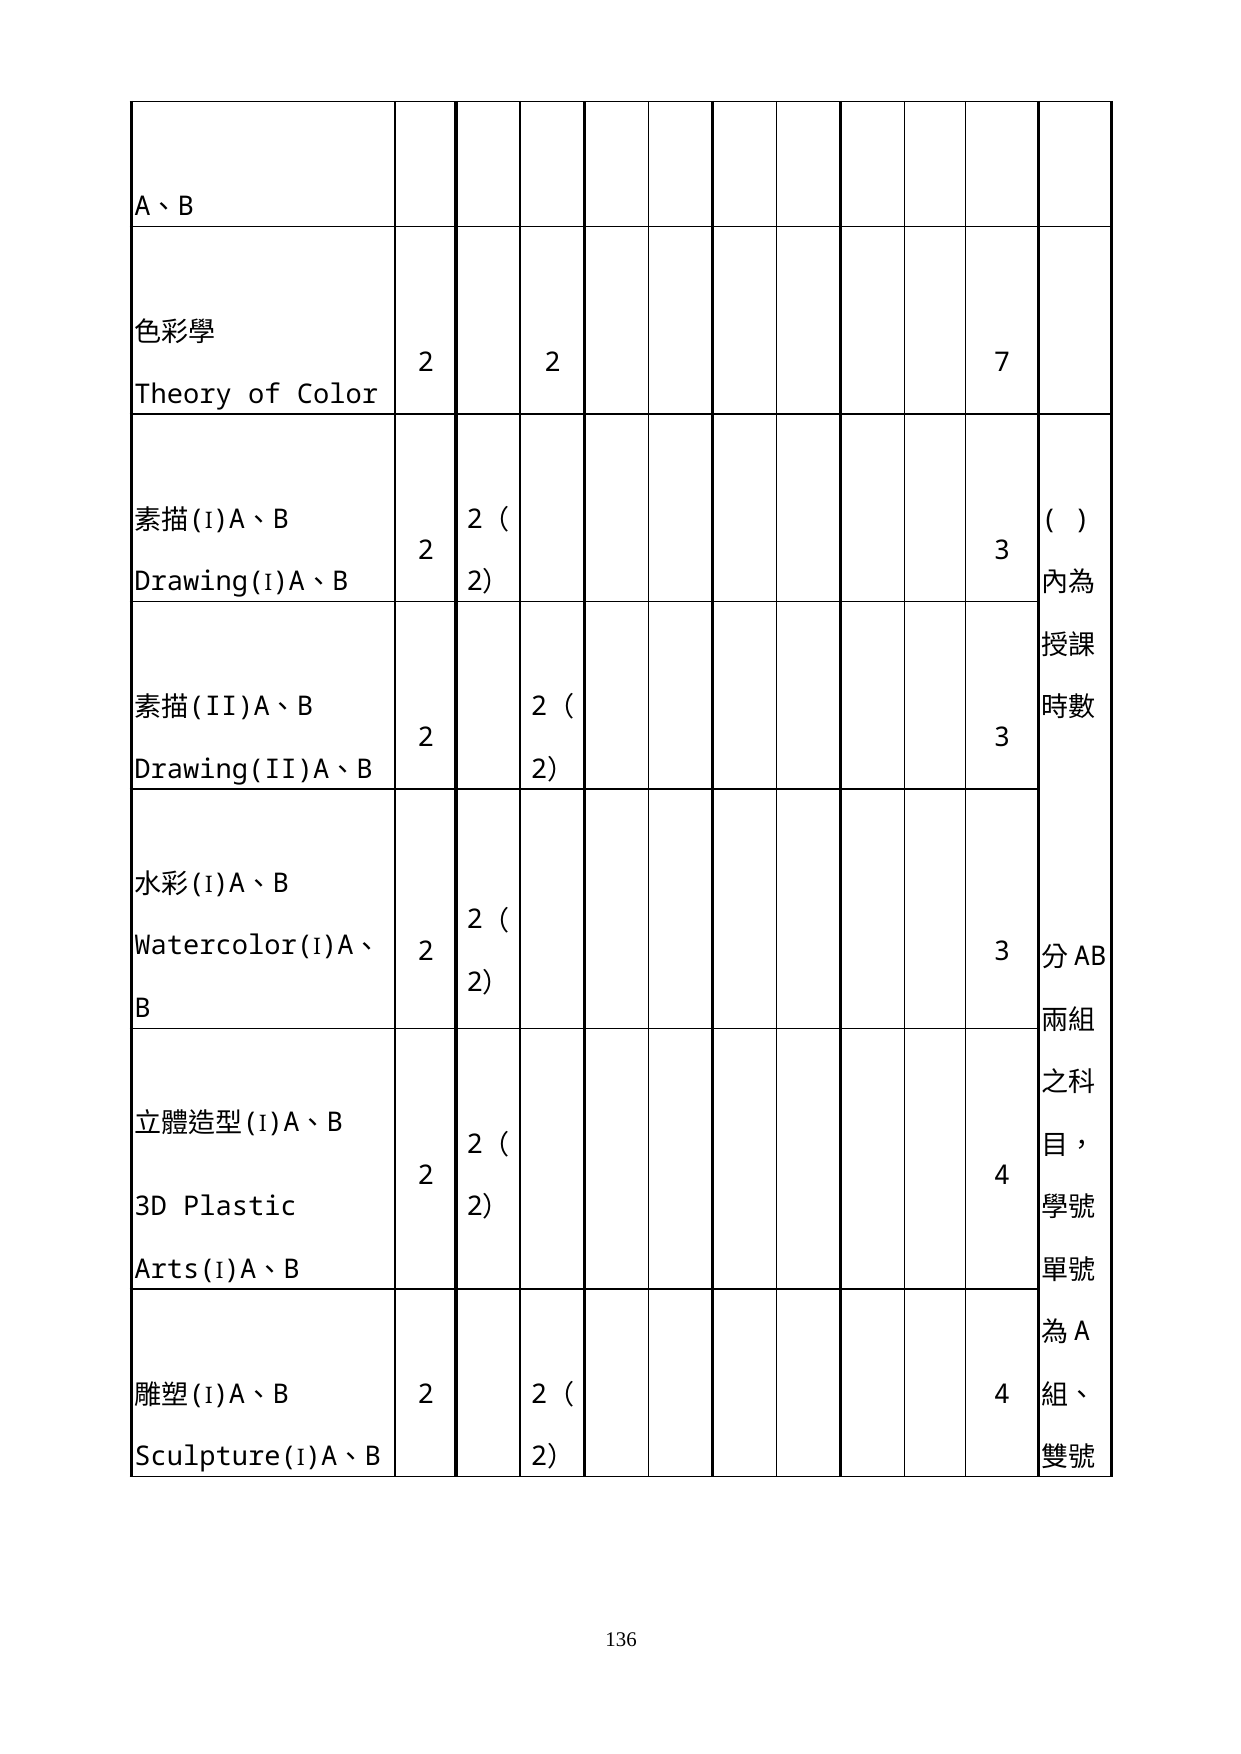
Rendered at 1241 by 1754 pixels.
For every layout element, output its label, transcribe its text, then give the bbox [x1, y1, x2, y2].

table_cell [649, 415, 711, 601]
table_cell 2（2） [521, 1290, 583, 1476]
table_cell 4 [966, 1029, 1037, 1288]
table_cell [842, 1290, 904, 1476]
table_cell [586, 415, 648, 601]
table_cell [905, 415, 965, 601]
table_cell [842, 790, 904, 1028]
table_cell [777, 227, 839, 413]
table_cell [458, 227, 519, 413]
table_cell [905, 227, 965, 413]
table_cell [842, 227, 904, 413]
table_cell [842, 602, 904, 788]
table_cell 3 [966, 790, 1037, 1028]
table_cell [586, 1290, 648, 1476]
table_cell 2（2） [521, 602, 583, 788]
table_cell [1040, 227, 1110, 413]
table_cell [905, 1290, 965, 1476]
table_cell [458, 102, 519, 226]
table_cell [586, 790, 648, 1028]
table_cell [714, 790, 776, 1028]
table_cell [714, 602, 776, 788]
table_cell [586, 1029, 648, 1288]
table_cell [521, 102, 583, 226]
table_cell [521, 415, 583, 601]
table_cell [777, 1029, 839, 1288]
table_cell 素描(Ⅰ)A、B Drawing(Ⅰ)A、B [133, 415, 394, 601]
table_cell 2（2） [458, 415, 519, 601]
table_cell 2 [396, 415, 454, 601]
table_cell 3 [966, 415, 1037, 601]
table_cell [777, 602, 839, 788]
table_cell [521, 790, 583, 1028]
table_cell 4 [966, 1290, 1037, 1476]
table_cell 2（2） [458, 1029, 519, 1288]
table_cell [458, 1290, 519, 1476]
table_cell [649, 602, 711, 788]
table_cell [905, 602, 965, 788]
table_cell [905, 102, 965, 226]
table_cell [842, 1029, 904, 1288]
table_cell [905, 790, 965, 1028]
table_cell [586, 602, 648, 788]
table_cell 3 [966, 602, 1037, 788]
table_cell [586, 102, 648, 226]
table_cell [714, 227, 776, 413]
table_cell 2 [396, 790, 454, 1028]
table_cell 2 [396, 602, 454, 788]
table_cell [1040, 102, 1110, 226]
table_cell [714, 1029, 776, 1288]
table_cell 2 [521, 227, 583, 413]
table_cell [966, 102, 1037, 226]
table_cell [649, 102, 711, 226]
table_cell [777, 415, 839, 601]
table_cell 2 [396, 227, 454, 413]
table_cell 2 [396, 1029, 454, 1288]
table_cell 色彩學 Theory of Color [133, 227, 394, 413]
table_cell 水彩(Ⅰ)A、B Watercolor(Ⅰ)A、B [133, 790, 394, 1028]
table_cell 2 [396, 1290, 454, 1476]
table_cell [396, 102, 454, 226]
table_cell [649, 227, 711, 413]
table_cell ( )內為授課時數 分AB兩組之科目，學號單號為A組、雙號 [1040, 415, 1110, 1476]
table_cell [777, 1290, 839, 1476]
table_cell [905, 1029, 965, 1288]
table_cell 2（2） [458, 790, 519, 1028]
table_cell 7 [966, 227, 1037, 413]
table_cell [714, 102, 776, 226]
table_cell [842, 102, 904, 226]
table_cell [714, 1290, 776, 1476]
table_cell 立體造型(Ⅰ)A、B 3D Plastic Arts(Ⅰ)A、B [133, 1029, 394, 1288]
table_cell [458, 602, 519, 788]
table_cell [521, 1029, 583, 1288]
table_cell A、B [133, 102, 394, 226]
table_cell [586, 227, 648, 413]
table_cell 素描(II)A、B Drawing(II)A、B [133, 602, 394, 788]
table_cell [649, 790, 711, 1028]
table_cell [842, 415, 904, 601]
table_cell [777, 102, 839, 226]
table_cell [714, 415, 776, 601]
table_cell [649, 1290, 711, 1476]
table_cell [777, 790, 839, 1028]
table_cell [649, 1029, 711, 1288]
table_cell 雕塑(Ⅰ)A、B Sculpture(Ⅰ)A、B [133, 1290, 394, 1476]
